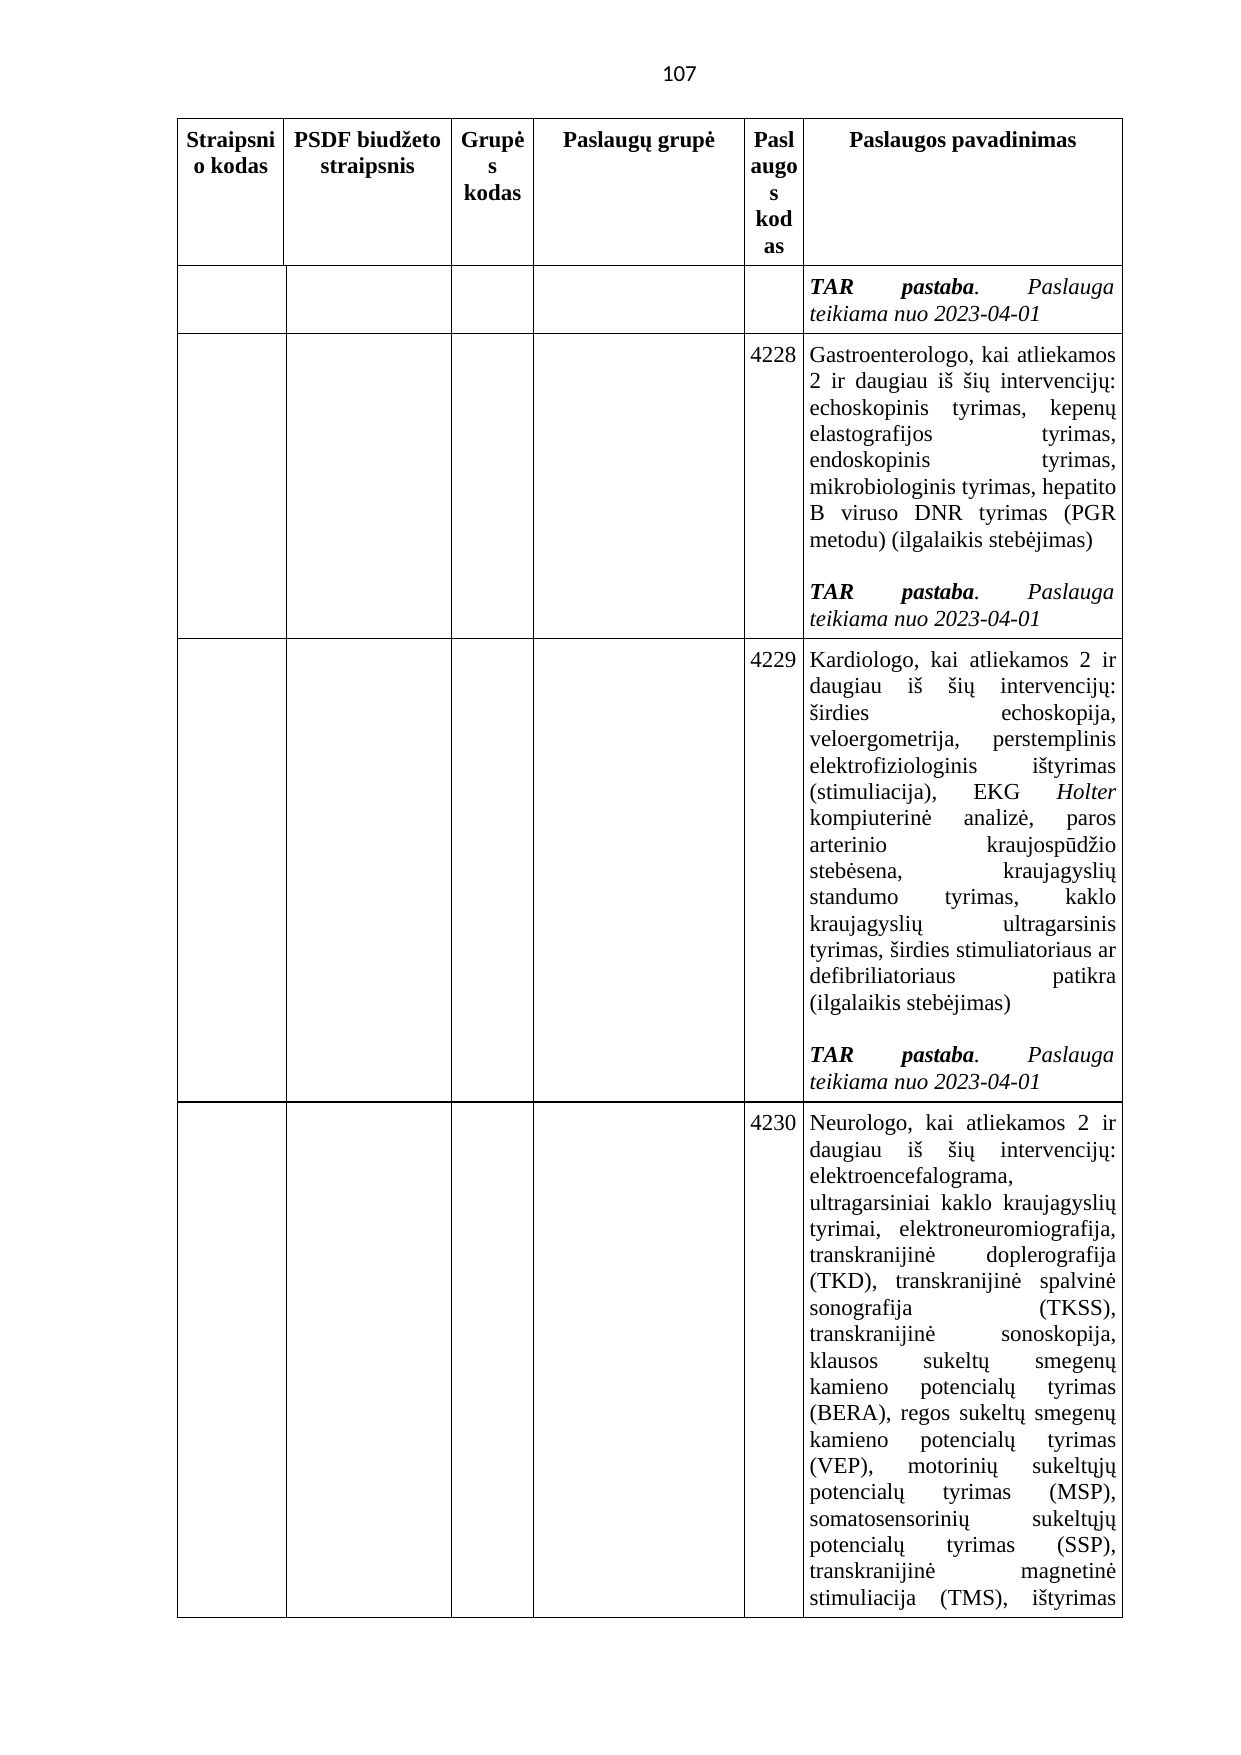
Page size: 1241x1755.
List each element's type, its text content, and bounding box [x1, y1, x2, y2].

table_header Grupės kodas [452, 119, 533, 265]
table_cell [534, 1103, 744, 1617]
table_cell [534, 266, 744, 333]
table_cell 4230 [745, 1103, 803, 1617]
table_cell TAR pastaba. Paslauga teikiama nuo 2023-04-01 [804, 266, 1122, 333]
table_cell [452, 639, 533, 1101]
table_cell [452, 266, 533, 333]
table_cell [745, 266, 803, 333]
table_header Paslaugos kodas [745, 119, 803, 265]
table_cell [287, 639, 451, 1101]
table_cell [178, 639, 286, 1101]
table_cell [452, 334, 533, 638]
table_header Paslaugos pavadinimas [804, 119, 1122, 265]
table_cell Kardiologo, kai atliekamos 2 ir daugiau iš šių intervencijų: širdies echoskopija, veloergometrija, perstemplinis elektrofiziologinis ištyrimas (stimuliacija), EKG Holter kompiuterinė analizė, paros arterinio kraujospūdžio stebėsena, kraujagyslių standumo tyrimas, kaklo kraujagyslių ultragarsinis tyrimas, širdies stimuliatoriaus ar defibriliatoriaus patikra (ilgalaikis stebėjimas) TAR pastaba. Paslauga teikiama nuo 2023-04-01 [804, 639, 1122, 1101]
table_cell [287, 1103, 451, 1617]
table_cell [452, 1103, 533, 1617]
table_cell [534, 334, 744, 638]
table_cell Gastroenterologo, kai atliekamos 2 ir daugiau iš šių intervencijų: echoskopinis tyrimas, kepenų elastografijos tyrimas, endoskopinis tyrimas, mikrobiologinis tyrimas, hepatito B viruso DNR tyrimas (PGR metodu) (ilgalaikis stebėjimas) TAR pastaba. Paslauga teikiama nuo 2023-04-01 [804, 334, 1122, 638]
table_cell [287, 334, 451, 638]
table_cell [534, 639, 744, 1101]
table_header PSDF biudžeto straipsnis [284, 119, 451, 265]
table_header Paslaugų grupė [534, 119, 744, 265]
table_cell Neurologo, kai atliekamos 2 ir daugiau iš šių intervencijų: elektroencefalograma, ultragarsiniai kaklo kraujagyslių tyrimai, elektroneuromiografija, transkranijinė doplerografija (TKD), transkranijinė spalvinė sonografija (TKSS), transkranijinė sonoskopija, klausos sukeltų smegenų kamieno potencialų tyrimas (BERA), regos sukeltų smegenų kamieno potencialų tyrimas (VEP), motorinių sukeltųjų potencialų tyrimas (MSP), somatosensorinių sukeltųjų potencialų tyrimas (SSP), transkranijinė magnetinė stimuliacija (TMS), ištyrimas [804, 1103, 1122, 1617]
table_cell [287, 266, 451, 333]
table_cell 4229 [745, 639, 803, 1101]
table_header Straipsnio kodas [178, 119, 283, 265]
table_cell 4228 [745, 334, 803, 638]
table_cell [178, 1103, 286, 1617]
table_cell [178, 266, 286, 333]
table_cell [178, 334, 286, 638]
